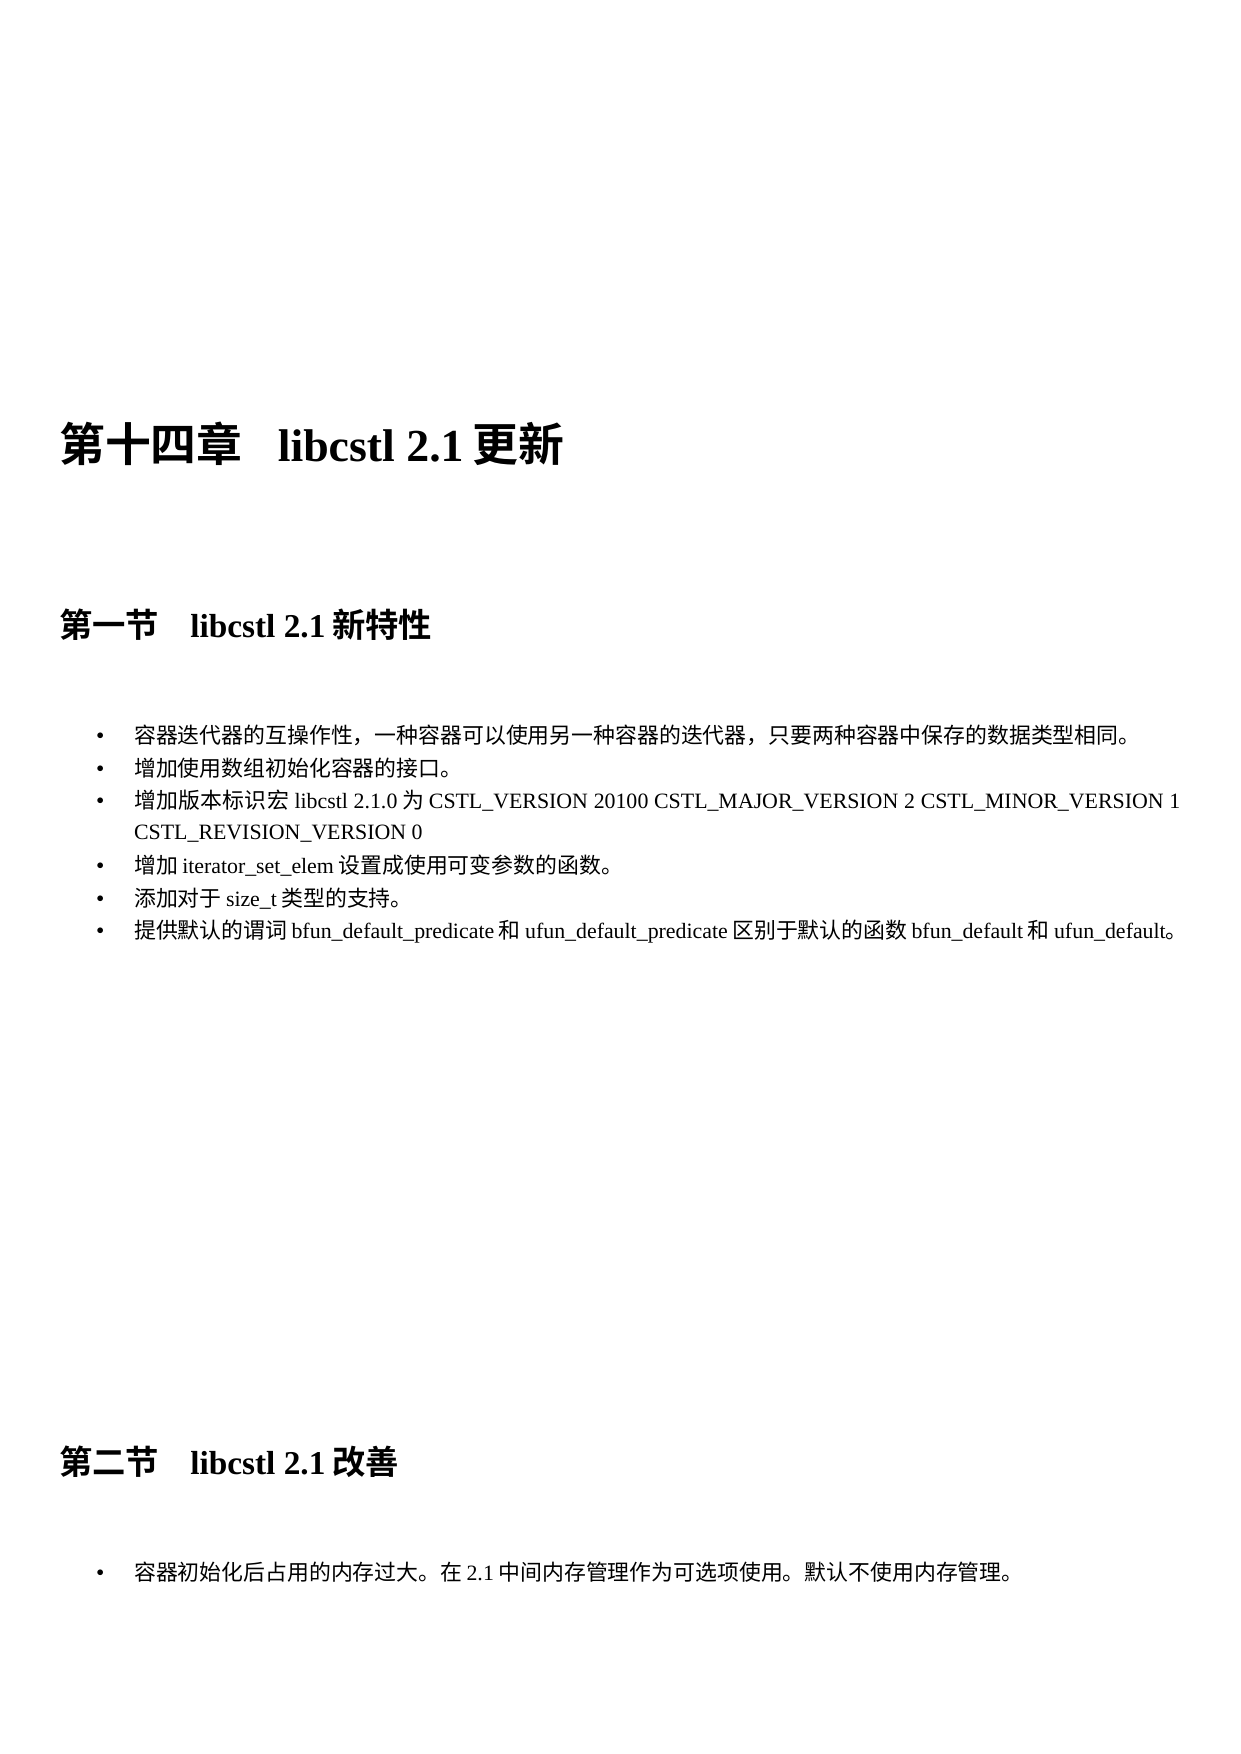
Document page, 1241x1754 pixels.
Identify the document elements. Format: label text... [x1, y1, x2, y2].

list 增加使用数组初始化容器的接口。 [96, 750, 1181, 783]
subtitle libcstl 2.1新特性 [59, 591, 1181, 656]
list 容器初始化后占用的内存过大。在2.1中间内存管理作为可选项使用。默认不使用内存管理。 [96, 1554, 1181, 1587]
list 容器迭代器的互操作性，一种容器可以使用另一种容器的迭代器，只要两种容器中保存的数据类型相同。 [96, 718, 1181, 750]
list 添加对于size_t类型的支持。 [96, 880, 1181, 913]
subtitle libcstl 2.1改善 [59, 1427, 1181, 1492]
subtitle libcstl 2.1更新 [59, 392, 1181, 490]
list 增加iterator_set_elem设置成使用可变参数的函数。 [96, 848, 1181, 880]
list 提供默认的谓词bfun_default_predicate和ufun_default_predicate区别于默认的函数bfun_default和ufun_default。 [96, 913, 1181, 945]
list 增加版本标识宏libcstl 2.1.0为CSTL_VERSION 20100 CSTL_MAJOR_VERSION 2 CSTL_MINOR_VERSION 1 CSTL_REVISION_VERSION 0 [96, 783, 1181, 848]
